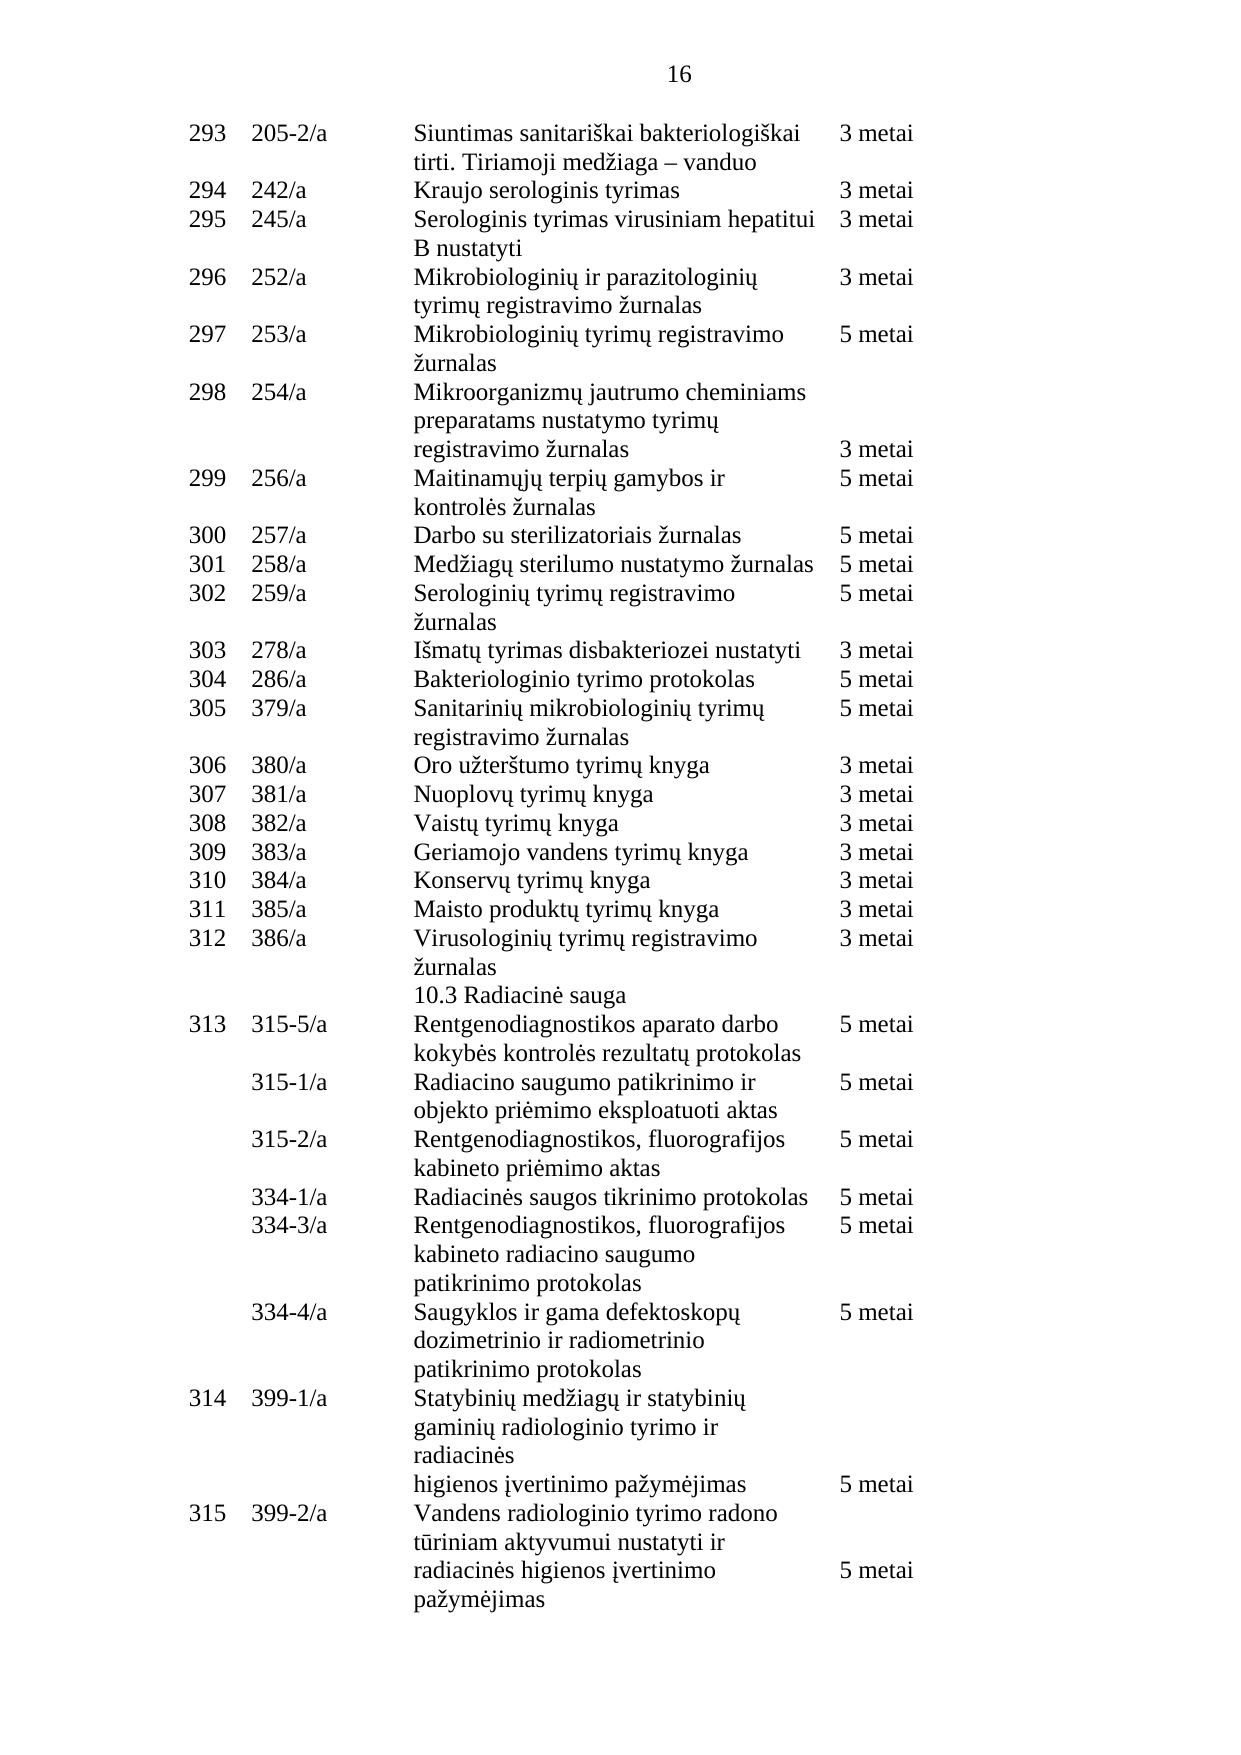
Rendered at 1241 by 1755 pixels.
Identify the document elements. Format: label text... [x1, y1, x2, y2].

table_cell [1176, 981, 1181, 1009]
table_cell 256/a [240, 463, 402, 521]
table_cell [1031, 434, 1176, 463]
table_cell 294 [177, 176, 240, 204]
table_cell [1176, 262, 1181, 319]
table_cell 296 [177, 262, 240, 319]
table_cell 302 [177, 578, 240, 636]
table_cell [1031, 808, 1176, 837]
table_cell [1031, 664, 1176, 693]
table_cell 310 [177, 866, 240, 894]
table_cell [1031, 1556, 1176, 1613]
table_cell 3 metai [828, 176, 1031, 204]
table_cell 5 metai 5 metai 5 metai 5 metai 5 metai 5 metai [828, 1009, 1031, 1383]
table_cell [1176, 463, 1181, 521]
table_cell 3 metai [828, 262, 1031, 319]
table_cell 254/a [240, 377, 402, 434]
table_cell 311 [177, 894, 240, 923]
table_cell 258/a [240, 549, 402, 578]
table_cell Išmatų tyrimas disbakteriozei nustatyti [402, 636, 828, 664]
table_cell Virusologinių tyrimų registravimo žurnalas [402, 923, 828, 981]
table_cell [1176, 319, 1181, 377]
table_cell 308 [177, 808, 240, 837]
table_cell 3 metai [828, 808, 1031, 837]
table_cell Vandens radiologinio tyrimo radono tūriniam aktyvumui nustatyti ir [402, 1498, 828, 1556]
table_cell 309 [177, 837, 240, 866]
table_cell Nuoplovų tyrimų knyga [402, 779, 828, 808]
table_cell [1031, 262, 1176, 319]
table_cell [1031, 463, 1176, 521]
table_cell 305 [177, 693, 240, 751]
table_cell Geriamojo vandens tyrimų knyga [402, 837, 828, 866]
table_cell [1176, 176, 1181, 204]
table_cell 3 metai [828, 118, 1031, 176]
table_cell Mikrobiologinių ir parazitologinių tyrimų registravimo žurnalas [402, 262, 828, 319]
table_cell [177, 1469, 240, 1498]
table_cell [1031, 1009, 1176, 1383]
table_cell [1176, 693, 1181, 751]
table_cell [1031, 866, 1176, 894]
table_cell 257/a [240, 521, 402, 549]
table_cell [1031, 1469, 1176, 1498]
table_cell [1031, 923, 1176, 981]
table_cell Serologinis tyrimas virusiniam hepatitui B nustatyti [402, 204, 828, 262]
table_cell 278/a [240, 636, 402, 664]
table_cell Konservų tyrimų knyga [402, 866, 828, 894]
table_cell 3 metai [828, 434, 1031, 463]
table_cell 5 metai [828, 693, 1031, 751]
table_cell [240, 1556, 402, 1613]
table_cell 297 [177, 319, 240, 377]
table_cell [1176, 1383, 1181, 1469]
table_cell Oro užterštumo tyrimų knyga [402, 751, 828, 779]
table_cell 301 [177, 549, 240, 578]
table_cell 3 metai [828, 837, 1031, 866]
table_cell [1031, 636, 1176, 664]
table_cell [1031, 693, 1176, 751]
table_cell [1031, 204, 1176, 262]
table_cell 300 [177, 521, 240, 549]
table_cell 312 [177, 923, 240, 981]
table_cell 3 metai [828, 204, 1031, 262]
table_cell Bakteriologinio tyrimo protokolas [402, 664, 828, 693]
table_cell Rentgenodiagnostikos aparato darbo kokybės kontrolės rezultatų protokolas Radiacino saugumo patikrinimo ir objekto priėmimo eksploatuoti aktas Rentgenodiagnostikos, fluorografijos kabineto priėmimo aktas Radiacinės saugos tikrinimo protokolas Rentgenodiagnostikos, fluorografijos kabineto radiacino saugumo patikrinimo protokolas Saugyklos ir gama defektoskopų dozimetrinio ir radiometrinio patikrinimo protokolas [402, 1009, 828, 1383]
table_cell 5 metai [828, 319, 1031, 377]
table_cell 313 [177, 1009, 240, 1383]
table_cell 5 metai [828, 549, 1031, 578]
table_cell 385/a [240, 894, 402, 923]
table_cell 382/a [240, 808, 402, 837]
table_cell [1176, 204, 1181, 262]
table_cell [177, 981, 240, 1009]
table_cell 252/a [240, 262, 402, 319]
table_cell [1031, 118, 1176, 176]
table_cell 245/a [240, 204, 402, 262]
table_cell 5 metai [828, 1556, 1031, 1613]
table_cell [1176, 837, 1181, 866]
table_cell [1176, 1556, 1181, 1613]
table_cell 380/a [240, 751, 402, 779]
table_cell [240, 434, 402, 463]
table_cell [1031, 1383, 1176, 1469]
table_cell [1031, 521, 1176, 549]
table_cell 3 metai [828, 636, 1031, 664]
table_cell 298 [177, 377, 240, 434]
table_cell [1031, 549, 1176, 578]
table_cell [177, 1556, 240, 1613]
table_cell Mikrobiologinių tyrimų registravimo žurnalas [402, 319, 828, 377]
table_cell 304 [177, 664, 240, 693]
table_cell [1176, 636, 1181, 664]
table_cell Mikroorganizmų jautrumo cheminiams preparatams nustatymo tyrimų [402, 377, 828, 434]
table_cell [1176, 578, 1181, 636]
table_cell [1176, 866, 1181, 894]
table_cell [1031, 837, 1176, 866]
table_cell registravimo žurnalas [402, 434, 828, 463]
table_cell 3 metai [828, 923, 1031, 981]
table_cell [1176, 118, 1181, 176]
table_cell Sanitarinių mikrobiologinių tyrimų registravimo žurnalas [402, 693, 828, 751]
table_cell 314 [177, 1383, 240, 1469]
table_cell Medžiagų sterilumo nustatymo žurnalas [402, 549, 828, 578]
table_cell 5 metai [828, 664, 1031, 693]
table_cell 242/a [240, 176, 402, 204]
table_cell [240, 981, 402, 1009]
table_cell [1176, 894, 1181, 923]
table_cell Maisto produktų tyrimų knyga [402, 894, 828, 923]
table_cell [1031, 176, 1176, 204]
table_cell [1176, 923, 1181, 981]
table_cell 3 metai [828, 751, 1031, 779]
table_cell [1176, 521, 1181, 549]
table_cell [1176, 664, 1181, 693]
table_cell [1176, 1498, 1181, 1556]
table_cell [1031, 751, 1176, 779]
table_cell Darbo su sterilizatoriais žurnalas [402, 521, 828, 549]
table_cell [177, 434, 240, 463]
table_cell 3 metai [828, 779, 1031, 808]
table_cell 293 [177, 118, 240, 176]
table_cell 306 [177, 751, 240, 779]
table_cell [1176, 779, 1181, 808]
table_cell [1031, 377, 1176, 434]
table_cell 307 [177, 779, 240, 808]
table_cell [1176, 1469, 1181, 1498]
table_cell [1031, 1498, 1176, 1556]
table_cell 253/a [240, 319, 402, 377]
table_cell 384/a [240, 866, 402, 894]
table_cell [828, 1383, 1031, 1469]
table_cell [1031, 894, 1176, 923]
table_cell 379/a [240, 693, 402, 751]
table_cell radiacinės higienos įvertinimo pažymėjimas [402, 1556, 828, 1613]
table_cell higienos įvertinimo pažymėjimas [402, 1469, 828, 1498]
table_cell [1176, 751, 1181, 779]
table_cell 3 metai [828, 866, 1031, 894]
table_cell 286/a [240, 664, 402, 693]
table_cell 399-1/a [240, 1383, 402, 1469]
table_cell 5 metai [828, 521, 1031, 549]
table_cell 299 [177, 463, 240, 521]
table_cell 315-5/a 315-1/a 315-2/a 334-1/a 334-3/a 334-4/a [240, 1009, 402, 1383]
table_cell 259/a [240, 578, 402, 636]
table_cell [1031, 578, 1176, 636]
table_cell 10.3 Radiacinė sauga [402, 981, 828, 1009]
table_cell [1176, 549, 1181, 578]
table_cell 315 [177, 1498, 240, 1556]
table_cell [1176, 434, 1181, 463]
table_cell [240, 1469, 402, 1498]
table_cell [1031, 319, 1176, 377]
table_cell 5 metai [828, 1469, 1031, 1498]
table_cell [1176, 808, 1181, 837]
table_cell 5 metai [828, 578, 1031, 636]
table_cell [1031, 779, 1176, 808]
table_cell [1031, 981, 1176, 1009]
table_cell Vaistų tyrimų knyga [402, 808, 828, 837]
table_cell Kraujo serologinis tyrimas [402, 176, 828, 204]
table_cell 381/a [240, 779, 402, 808]
table_cell 383/a [240, 837, 402, 866]
table_cell 3 metai [828, 894, 1031, 923]
table_cell 205-2/a [240, 118, 402, 176]
table_cell [828, 377, 1031, 434]
table_cell 303 [177, 636, 240, 664]
table_cell 295 [177, 204, 240, 262]
table_cell 399-2/a [240, 1498, 402, 1556]
table_cell Maitinamųjų terpių gamybos ir kontrolės žurnalas [402, 463, 828, 521]
table_cell Siuntimas sanitariškai bakteriologiškai tirti. Tiriamoji medžiaga – vanduo [402, 118, 828, 176]
table_cell [828, 981, 1031, 1009]
table_cell Serologinių tyrimų registravimo žurnalas [402, 578, 828, 636]
table_cell 5 metai [828, 463, 1031, 521]
table_cell [1176, 377, 1181, 434]
table_cell [828, 1498, 1031, 1556]
table_cell 386/a [240, 923, 402, 981]
table_cell [1176, 1009, 1181, 1383]
table_cell Statybinių medžiagų ir statybinių gaminių radiologinio tyrimo ir radiacinės [402, 1383, 828, 1469]
